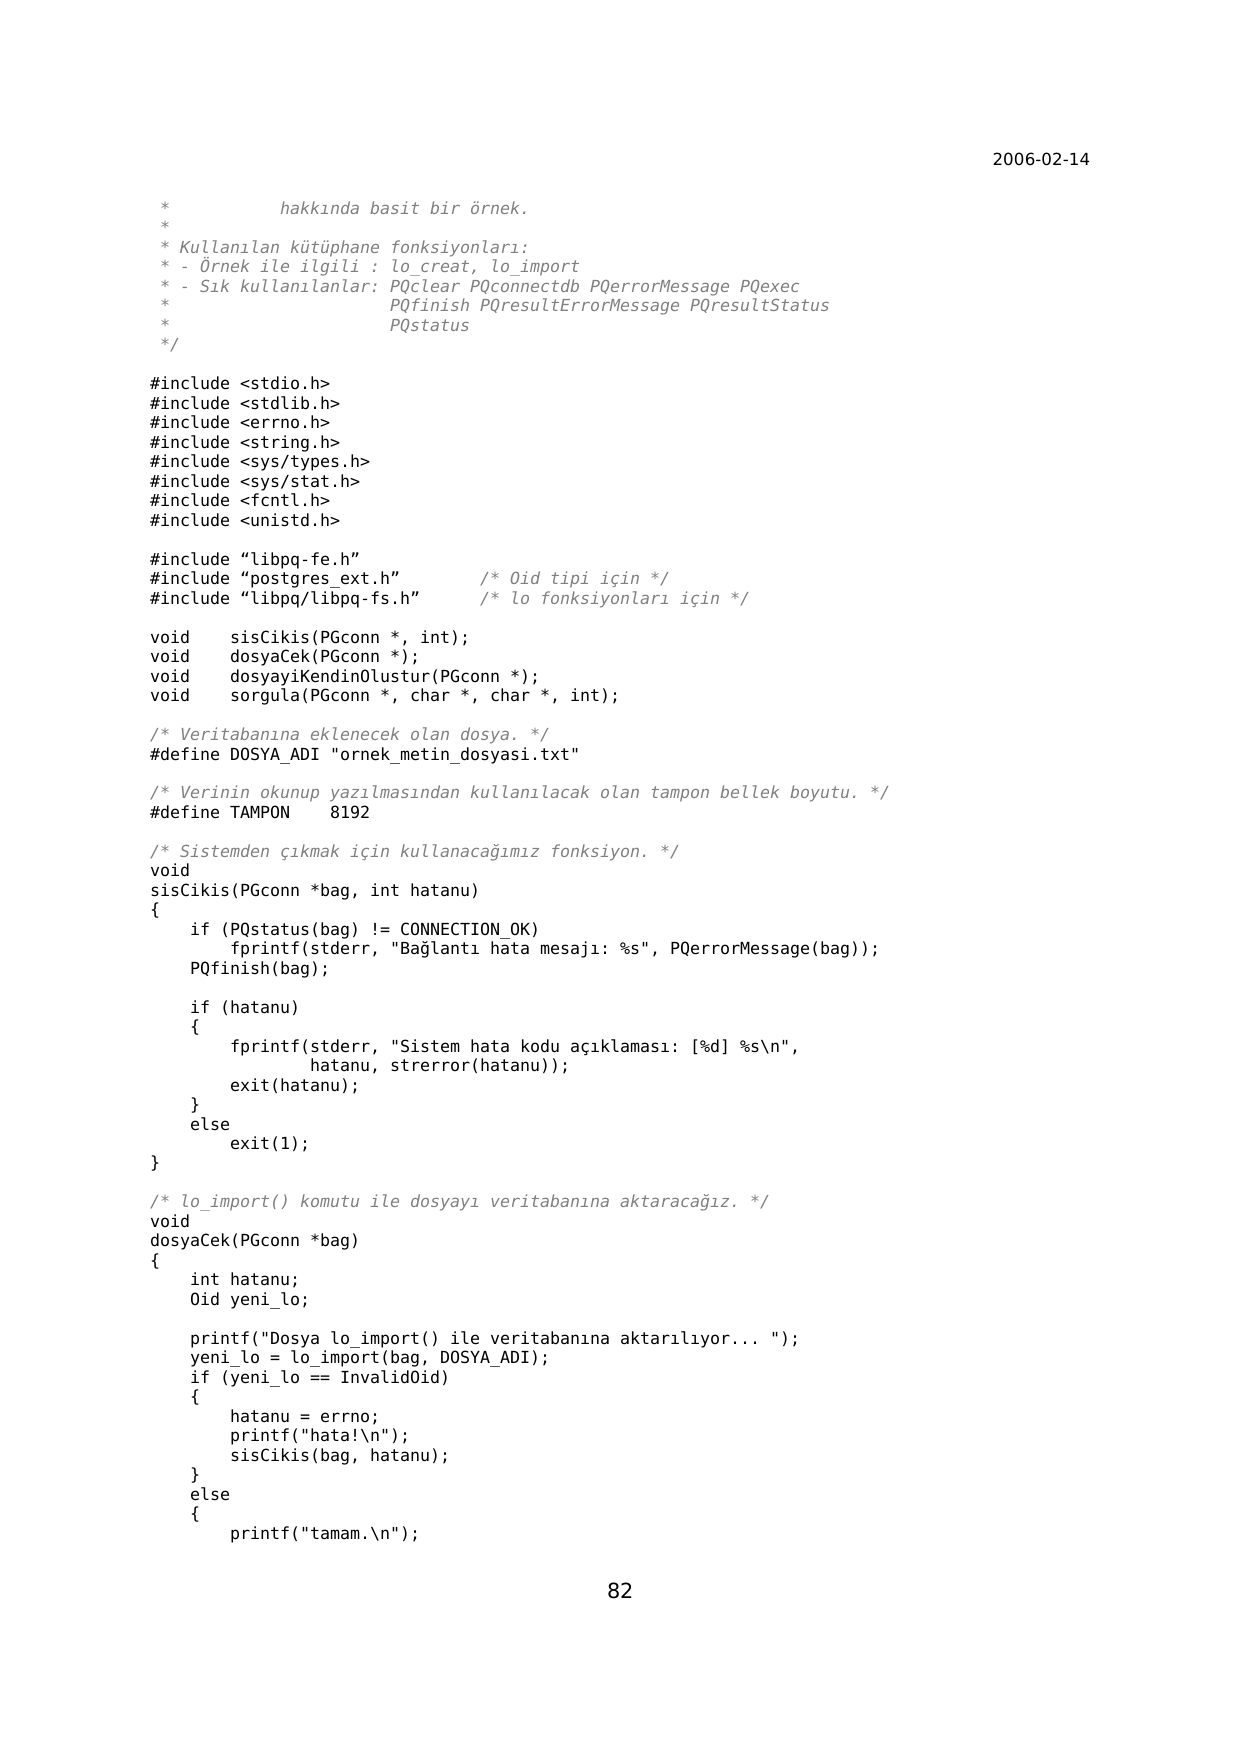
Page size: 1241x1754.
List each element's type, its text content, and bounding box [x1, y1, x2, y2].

text */ [150, 335, 1090, 355]
text } [150, 1465, 1090, 1484]
text printf("tamam.\n"); [150, 1523, 1090, 1543]
text #include “postgres_ext.h” /* Oid tipi için */ [150, 569, 1090, 588]
text #include <sys/stat.h> [150, 472, 1090, 491]
text sisCikis(bag, hatanu); [150, 1446, 1090, 1465]
text void sisCikis(PGconn *, int); [150, 627, 1090, 647]
text void sorgula(PGconn *, char *, char *, int); [150, 686, 1090, 705]
text #define TAMPON 8192 [150, 803, 1090, 822]
text PQfinish(bag); [150, 959, 1090, 978]
text else [150, 1114, 1090, 1134]
text #include <errno.h> [150, 413, 1090, 433]
text * Kullanılan kütüphane fonksiyonları: [150, 238, 1090, 257]
text Oid yeni_lo; [150, 1290, 1090, 1309]
text void dosyayiKendinOlustur(PGconn *); [150, 666, 1090, 686]
text fprintf(stderr, "Bağlantı hata mesajı: %s", PQerrorMessage(bag)); [150, 939, 1090, 959]
text /* Sistemden çıkmak için kullanacağımız fonksiyon. */ [150, 842, 1090, 861]
text void [150, 861, 1090, 881]
text /* Veritabanına eklenecek olan dosya. */ [150, 725, 1090, 744]
text if (yeni_lo == InvalidOid) [150, 1368, 1090, 1387]
text * PQfinish PQresultErrorMessage PQresultStatus [150, 296, 1090, 316]
text else [150, 1484, 1090, 1504]
text * hakkında basit bir örnek. [150, 199, 1090, 218]
text { [150, 1504, 1090, 1523]
text #include <sys/types.h> [150, 452, 1090, 472]
text exit(1); [150, 1134, 1090, 1153]
text hatanu = errno; [150, 1407, 1090, 1426]
text * - Örnek ile ilgili : lo_creat, lo_import [150, 257, 1090, 277]
text fprintf(stderr, "Sistem hata kodu açıklaması: [%d] %s\n", [150, 1037, 1090, 1056]
text printf("Dosya lo_import() ile veritabanına aktarılıyor... "); [150, 1329, 1090, 1348]
text #include “libpq/libpq-fs.h” /* lo fonksiyonları için */ [150, 588, 1090, 608]
text #include <unistd.h> [150, 511, 1090, 530]
text #include <string.h> [150, 433, 1090, 452]
text void [150, 1212, 1090, 1231]
text dosyaCek(PGconn *bag) [150, 1231, 1090, 1251]
text /* lo_import() komutu ile dosyayı veritabanına aktaracağız. */ [150, 1192, 1090, 1212]
text * PQstatus [150, 316, 1090, 335]
text } [150, 1153, 1090, 1173]
text } [150, 1095, 1090, 1114]
text #define DOSYA_ADI "ornek_metin_dosyasi.txt" [150, 744, 1090, 764]
text #include <fcntl.h> [150, 491, 1090, 511]
text { [150, 1251, 1090, 1270]
text exit(hatanu); [150, 1076, 1090, 1095]
text if (PQstatus(bag) != CONNECTION_OK) [150, 920, 1090, 939]
text void dosyaCek(PGconn *); [150, 647, 1090, 666]
text printf("hata!\n"); [150, 1426, 1090, 1446]
text #include <stdio.h> [150, 374, 1090, 394]
text int hatanu; [150, 1270, 1090, 1290]
text * [150, 218, 1090, 238]
text { [150, 1387, 1090, 1407]
text yeni_lo = lo_import(bag, DOSYA_ADI); [150, 1348, 1090, 1368]
text #include <stdlib.h> [150, 394, 1090, 413]
text /* Verinin okunup yazılmasından kullanılacak olan tampon bellek boyutu. */ [150, 783, 1090, 803]
text { [150, 900, 1090, 920]
text * - Sık kullanılanlar: PQclear PQconnectdb PQerrorMessage PQexec [150, 277, 1090, 296]
text if (hatanu) [150, 998, 1090, 1017]
text hatanu, strerror(hatanu)); [150, 1056, 1090, 1076]
text #include “libpq-fe.h” [150, 549, 1090, 569]
text { [150, 1017, 1090, 1037]
text sisCikis(PGconn *bag, int hatanu) [150, 881, 1090, 900]
